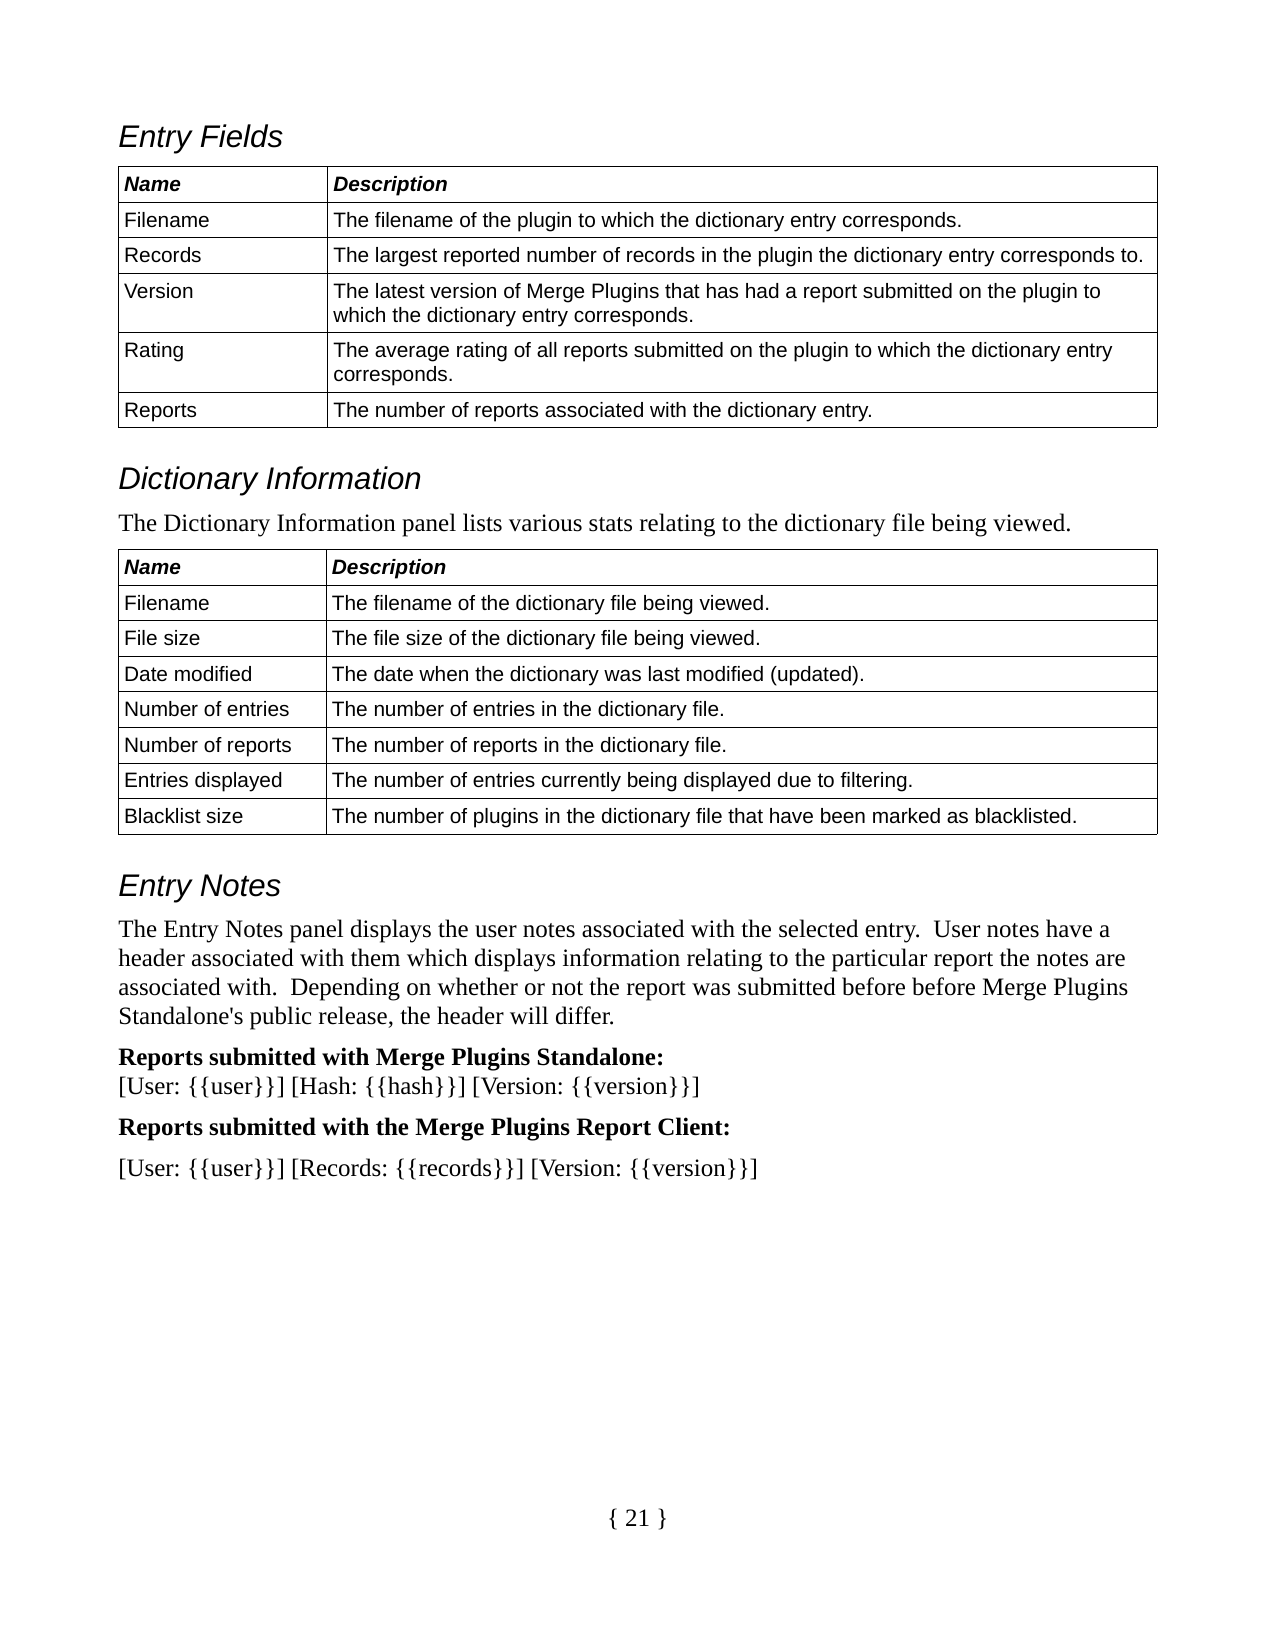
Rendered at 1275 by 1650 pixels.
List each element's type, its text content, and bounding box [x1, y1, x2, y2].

table_cell The average rating of all reports submitted on the plugin to which the dictionary entry corresponds. [328, 333, 1157, 392]
table_cell Number of entries [119, 692, 326, 727]
text The Entry Notes panel displays the user notes associated with the selected entry. User notes have a header associated with them which displays information relating to the particular report the notes are associated with. Depending on whether or not the report was submitted before before Merge Plugins Standalone's public release, the header will differ. [118, 914, 1157, 1029]
subtitle Entry Fields [118, 118, 1157, 154]
table_cell The number of reports associated with the dictionary entry. [328, 393, 1157, 427]
table_cell Date modified [119, 657, 326, 691]
text Reports submitted with Merge Plugins Standalone: [User: {{user}}] [Hash: {{hash}}] [Version: {{version}}] [118, 1042, 1157, 1099]
text [User: {{user}}] [Records: {{records}}] [Version: {{version}}] [118, 1153, 1157, 1182]
table_cell Rating [119, 333, 327, 392]
subtitle Dictionary Information [118, 460, 1157, 496]
table_cell The filename of the dictionary file being viewed. [327, 586, 1157, 620]
table_cell The latest version of Merge Plugins that has had a report submitted on the plugin to which the dictionary entry corresponds. [328, 274, 1157, 332]
table_cell The filename of the plugin to which the dictionary entry corresponds. [328, 203, 1157, 237]
text The Dictionary Information panel lists various stats relating to the dictionary file being viewed. [118, 508, 1157, 537]
table_cell Version [119, 274, 327, 332]
table_cell The number of reports in the dictionary file. [327, 728, 1157, 762]
table_header Name [119, 550, 326, 585]
table_cell The number of plugins in the dictionary file that have been marked as blacklisted. [327, 799, 1157, 833]
table_header Name [119, 167, 327, 202]
table_header Description [328, 167, 1157, 202]
table_header Description [327, 550, 1157, 585]
table_cell Reports [119, 393, 327, 427]
table_cell Filename [119, 203, 327, 237]
table_cell Filename [119, 586, 326, 620]
subtitle Entry Notes [118, 867, 1157, 903]
text Reports submitted with the Merge Plugins Report Client: [118, 1112, 1157, 1141]
table_cell File size [119, 621, 326, 656]
table_cell The file size of the dictionary file being viewed. [327, 621, 1157, 656]
table_cell The largest reported number of records in the plugin the dictionary entry corresponds to. [328, 238, 1157, 273]
table_cell The date when the dictionary was last modified (updated). [327, 657, 1157, 691]
table_cell Blacklist size [119, 799, 326, 833]
table_cell The number of entries currently being displayed due to filtering. [327, 764, 1157, 798]
table_cell Number of reports [119, 728, 326, 762]
table_cell Entries displayed [119, 764, 326, 798]
table_cell The number of entries in the dictionary file. [327, 692, 1157, 727]
table_cell Records [119, 238, 327, 273]
